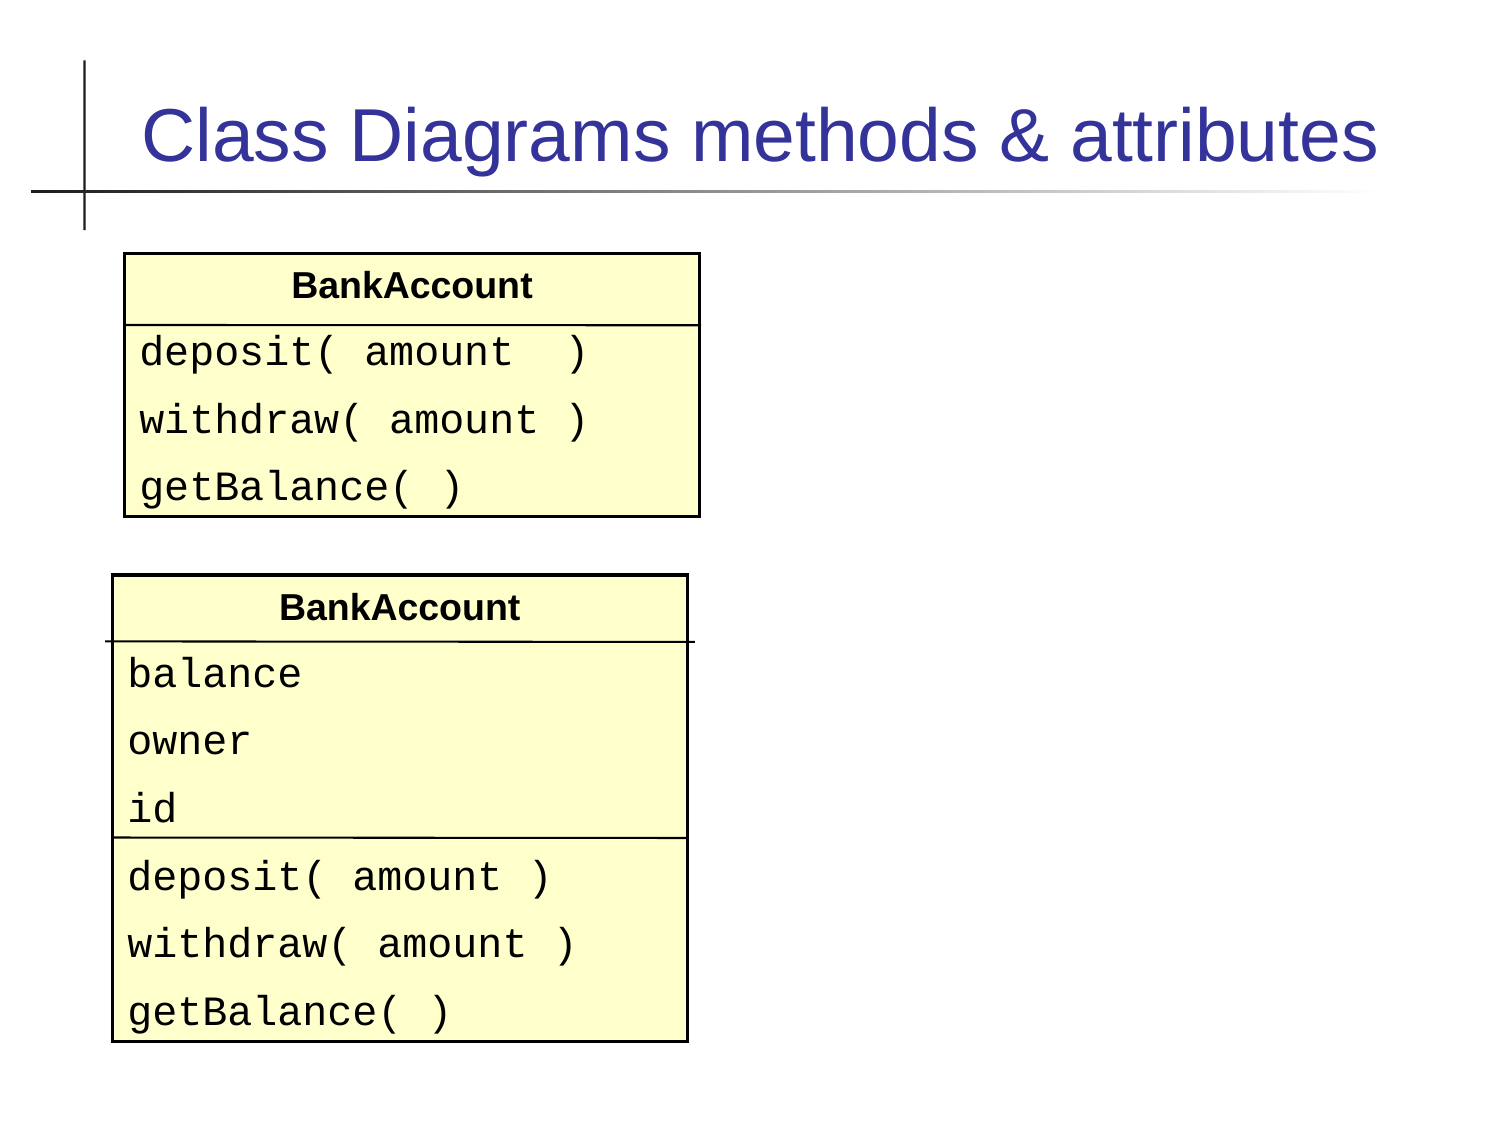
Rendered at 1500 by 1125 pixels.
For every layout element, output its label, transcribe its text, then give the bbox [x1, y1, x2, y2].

text_box BankAccount balance owner id deposit( amount ) withdraw( amount ) getBalance( ) [112, 839, 688, 1042]
title Class Diagrams methods & attributes [100, 42, 1400, 185]
text_box BankAccount balance owner id deposit( amount ) withdraw( amount ) getBalance( ) [112, 574, 688, 640]
text_box BankAccount deposit( amount ) withdraw( amount ) getBalance( ) [124, 253, 700, 324]
text_box BankAccount balance owner id deposit( amount ) withdraw( amount ) getBalance( ) [112, 643, 688, 836]
text_box BankAccount deposit( amount ) withdraw( amount ) getBalance( ) [124, 327, 700, 517]
